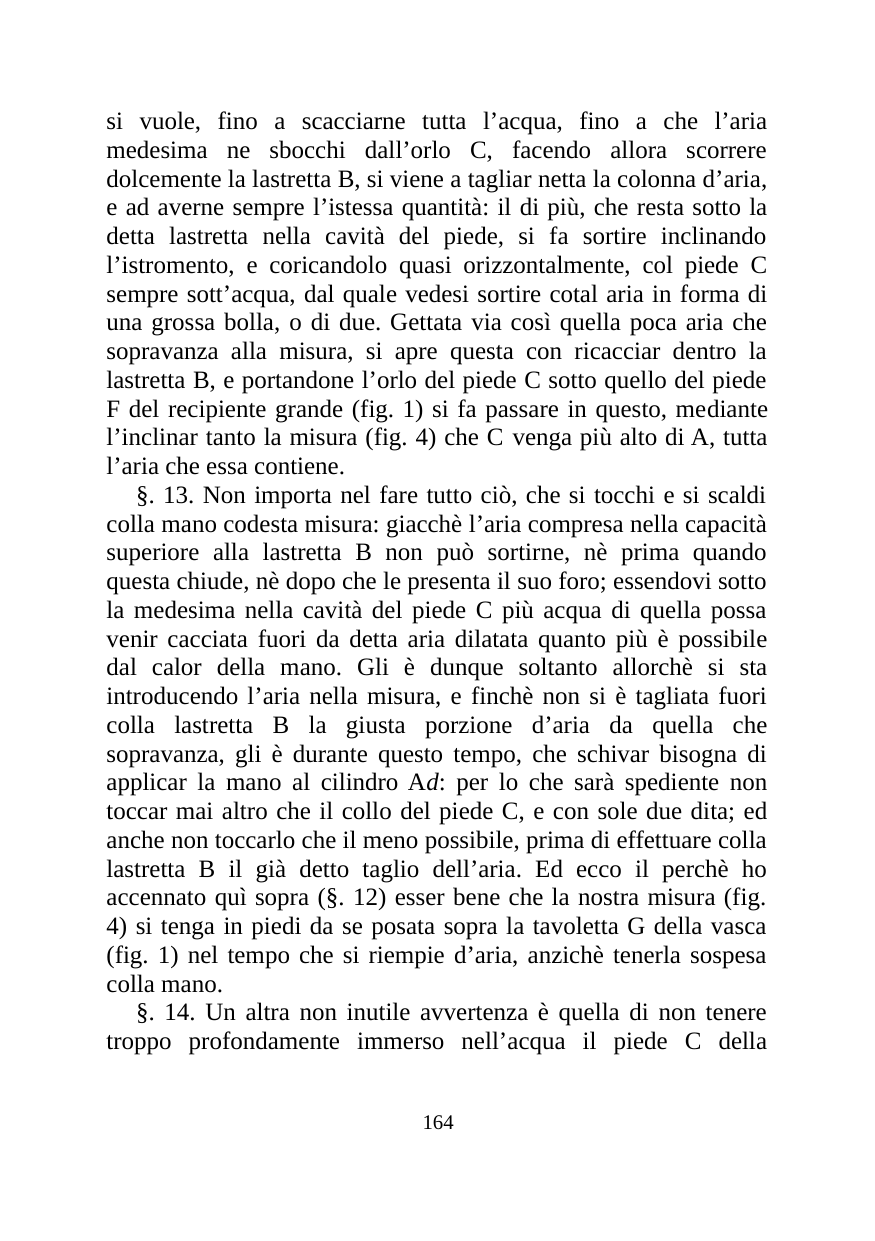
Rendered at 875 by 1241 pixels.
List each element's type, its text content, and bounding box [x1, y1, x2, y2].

text si vuole, fino a scacciarne tutta l’acqua, fino a che l’aria medesima ne sbocchi dall’orlo C, facendo allora scorrere dolcemente la lastretta B, si viene a tagliar netta la colonna d’aria, e ad averne sempre l’istessa quantità: il di più, che resta sotto la detta lastretta nella cavità del piede, si fa sortire inclinando l’istromento, e coricandolo quasi orizzontalmente, col piede C sempre sott’acqua, dal quale vedesi sortire cotal aria in forma di una grossa bolla, o di due. Gettata via così quella poca aria che sopravanza alla misura, si apre questa con ricacciar dentro la lastretta B, e portandone l’orlo del piede C sotto quello del piede F del recipiente grande (fig. 1) si fa passare in questo, mediante l’inclinar tanto la misura (fig. 4) che C venga più alto di A, tutta l’aria che essa contiene. [106, 106, 768, 480]
text §. 14. Un altra non inutile avvertenza è quella di non tenere troppo profondamente immerso nell’acqua il piede C della [106, 997, 768, 1055]
text §. 13. Non importa nel fare tutto ciò, che si tocchi e si scaldi colla mano codesta misura: giacchè l’aria compresa nella capacità superiore alla lastretta B non può sortirne, nè prima quando questa chiude, nè dopo che le presenta il suo foro; essendovi sotto la medesima nella cavità del piede C più acqua di quella possa venir cacciata fuori da detta aria dilatata quanto più è possibile dal calor della mano. Gli è dunque soltanto allorchè si sta introducendo l’aria nella misura, e finchè non si è tagliata fuori colla lastretta B la giusta porzione d’aria da quella che sopravanza, gli è durante questo tempo, che schivar bisogna di applicar la mano al cilindro Ad: per lo che sarà spediente non toccar mai altro che il collo del piede C, e con sole due dita; ed anche non toccarlo che il meno possibile, prima di effettuare colla lastretta B il già detto taglio dell’aria. Ed ecco il perchè ho accennato quì sopra (§. 12) esser bene che la nostra misura (fig. 4) si tenga in piedi da se posata sopra la tavoletta G della vasca (fig. 1) nel tempo che si riempie d’aria, anzichè tenerla sospesa colla mano. [106, 480, 768, 997]
